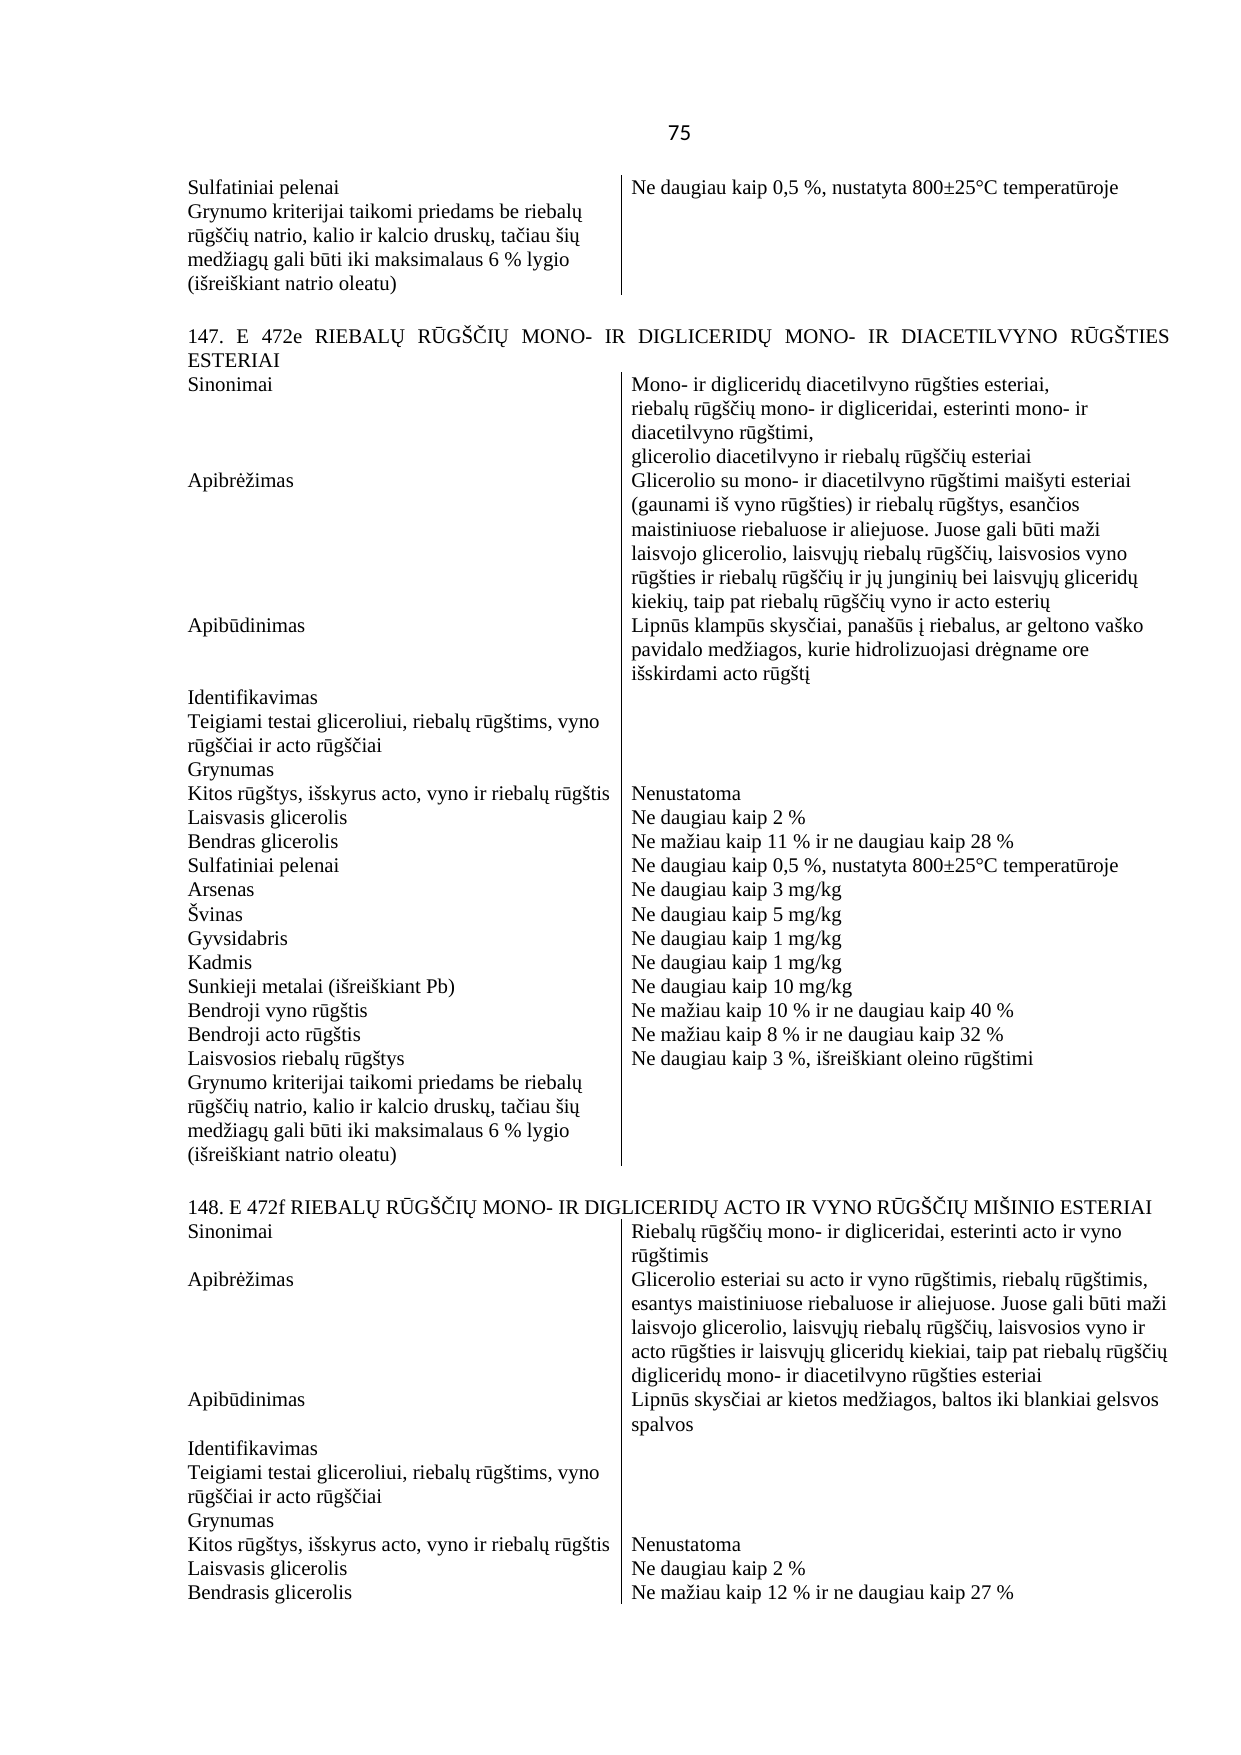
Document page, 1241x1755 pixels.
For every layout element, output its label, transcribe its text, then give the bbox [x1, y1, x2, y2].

table_cell Kadmis [177, 950, 621, 974]
table_cell Identifikavimas [177, 685, 621, 709]
table_cell Mono- ir digliceridų diacetilvyno rūgšties esteriai, riebalų rūgščių mono- ir digliceridai, esterinti mono- ir diacetilvyno rūgštimi, glicerolio diacetilvyno ir riebalų rūgščių esteriai [622, 372, 1181, 468]
table_cell Ne daugiau kaip 2 % [622, 1556, 1181, 1580]
table_cell [622, 1460, 1181, 1508]
table_cell Ne mažiau kaip 12 % ir ne daugiau kaip 27 % [622, 1580, 1181, 1604]
table_cell Grynumo kriterijai taikomi priedams be riebalų rūgščių natrio, kalio ir kalcio druskų, tačiau šių medžiagų gali būti iki maksimalaus 6 % lygio (išreiškiant natrio oleatu) [177, 1070, 621, 1166]
table_cell Gyvsidabris [177, 926, 621, 949]
table_cell Apibrėžimas [177, 468, 621, 613]
table_cell Grynumas [177, 757, 621, 781]
table_cell [622, 709, 1181, 757]
table_cell Arsenas [177, 878, 621, 901]
table_cell Nenustatoma [622, 1532, 1181, 1556]
table_cell Nenustatoma [622, 781, 1181, 805]
table_header 147. E 472e RIEBALŲ RŪGŠČIŲ MONO- IR DIGLICERIDŲ MONO- IR DIACETILVYNO RŪGŠTIES ESTERIAI [177, 324, 1181, 372]
table_cell [622, 757, 1181, 781]
table_cell Ne daugiau kaip 0,5 %, nustatyta 800±25°C temperatūroje [622, 853, 1181, 877]
table_cell Ne daugiau kaip 10 mg/kg [622, 974, 1181, 998]
table_cell Glicerolio su mono- ir diacetilvyno rūgštimi maišyti esteriai (gaunami iš vyno rūgšties) ir riebalų rūgštys, esančios maistiniuose riebaluose ir aliejuose. Juose gali būti maži laisvojo glicerolio, laisvųjų riebalų rūgščių, laisvosios vyno rūgšties ir riebalų rūgščių ir jų junginių bei laisvųjų gliceridų kiekių, taip pat riebalų rūgščių vyno ir acto esterių [622, 468, 1181, 613]
table_cell Ne daugiau kaip 1 mg/kg [622, 950, 1181, 974]
table_cell Sulfatiniai pelenai [177, 853, 621, 877]
table_cell Sinonimai [177, 372, 621, 468]
table_cell Laisvosios riebalų rūgštys [177, 1046, 621, 1070]
table_cell Identifikavimas [177, 1436, 621, 1459]
table_cell [622, 199, 1181, 295]
table_cell Laisvasis glicerolis [177, 1556, 621, 1580]
table_cell [622, 1508, 1181, 1532]
table_cell Sulfatiniai pelenai [177, 175, 621, 199]
table_cell Riebalų rūgščių mono- ir digliceridai, esterinti acto ir vyno rūgštimis [622, 1219, 1181, 1267]
table_cell Ne mažiau kaip 8 % ir ne daugiau kaip 32 % [622, 1022, 1181, 1046]
table_cell Teigiami testai gliceroliui, riebalų rūgštims, vyno rūgščiai ir acto rūgščiai [177, 1460, 621, 1508]
table_cell Bendroji acto rūgštis [177, 1022, 621, 1046]
table_cell Bendroji vyno rūgštis [177, 998, 621, 1022]
table_cell Švinas [177, 901, 621, 926]
table_cell Glicerolio esteriai su acto ir vyno rūgštimis, riebalų rūgštimis, esantys maistiniuose riebaluose ir aliejuose. Juose gali būti maži laisvojo glicerolio, laisvųjų riebalų rūgščių, laisvosios vyno ir acto rūgšties ir laisvųjų gliceridų kiekiai, taip pat riebalų rūgščių digliceridų mono- ir diacetilvyno rūgšties esteriai [622, 1267, 1181, 1387]
table_cell Lipnūs klampūs skysčiai, panašūs į riebalus, ar geltono vaško pavidalo medžiagos, kurie hidrolizuojasi drėgname ore išskirdami acto rūgštį [622, 613, 1181, 685]
table_cell Ne daugiau kaip 1 mg/kg [622, 926, 1181, 949]
table_cell Apibūdinimas [177, 613, 621, 685]
table_cell [622, 685, 1181, 709]
table_cell Ne daugiau kaip 5 mg/kg [622, 901, 1181, 926]
table_cell Kitos rūgštys, išskyrus acto, vyno ir riebalų rūgštis [177, 781, 621, 805]
table_cell Kitos rūgštys, išskyrus acto, vyno ir riebalų rūgštis [177, 1532, 621, 1556]
table_header 148. E 472f RIEBALŲ RŪGŠČIŲ MONO- IR DIGLICERIDŲ ACTO IR VYNO RŪGŠČIŲ MIŠINIO ESTERIAI [177, 1195, 1181, 1219]
table_cell Sinonimai [177, 1219, 621, 1267]
table_cell [622, 1436, 1181, 1459]
table_cell Ne daugiau kaip 0,5 %, nustatyta 800±25°C temperatūroje [622, 175, 1181, 199]
table_cell Grynumas [177, 1508, 621, 1532]
table_cell [622, 1070, 1181, 1166]
table_cell Ne mažiau kaip 10 % ir ne daugiau kaip 40 % [622, 998, 1181, 1022]
table_cell Ne daugiau kaip 3 %, išreiškiant oleino rūgštimi [622, 1046, 1181, 1070]
table_cell Grynumo kriterijai taikomi priedams be riebalų rūgščių natrio, kalio ir kalcio druskų, tačiau šių medžiagų gali būti iki maksimalaus 6 % lygio (išreiškiant natrio oleatu) [177, 199, 621, 295]
table_cell Bendrasis glicerolis [177, 1580, 621, 1604]
table_cell Apibūdinimas [177, 1388, 621, 1436]
table_cell Laisvasis glicerolis [177, 805, 621, 829]
table_cell Ne mažiau kaip 11 % ir ne daugiau kaip 28 % [622, 829, 1181, 853]
table_cell Sunkieji metalai (išreiškiant Pb) [177, 974, 621, 998]
table_cell Bendras glicerolis [177, 829, 621, 853]
table_cell Teigiami testai gliceroliui, riebalų rūgštims, vyno rūgščiai ir acto rūgščiai [177, 709, 621, 757]
table_cell Ne daugiau kaip 3 mg/kg [622, 878, 1181, 901]
table_cell Ne daugiau kaip 2 % [622, 805, 1181, 829]
table_cell Apibrėžimas [177, 1267, 621, 1387]
table_cell Lipnūs skysčiai ar kietos medžiagos, baltos iki blankiai gelsvos spalvos [622, 1388, 1181, 1436]
